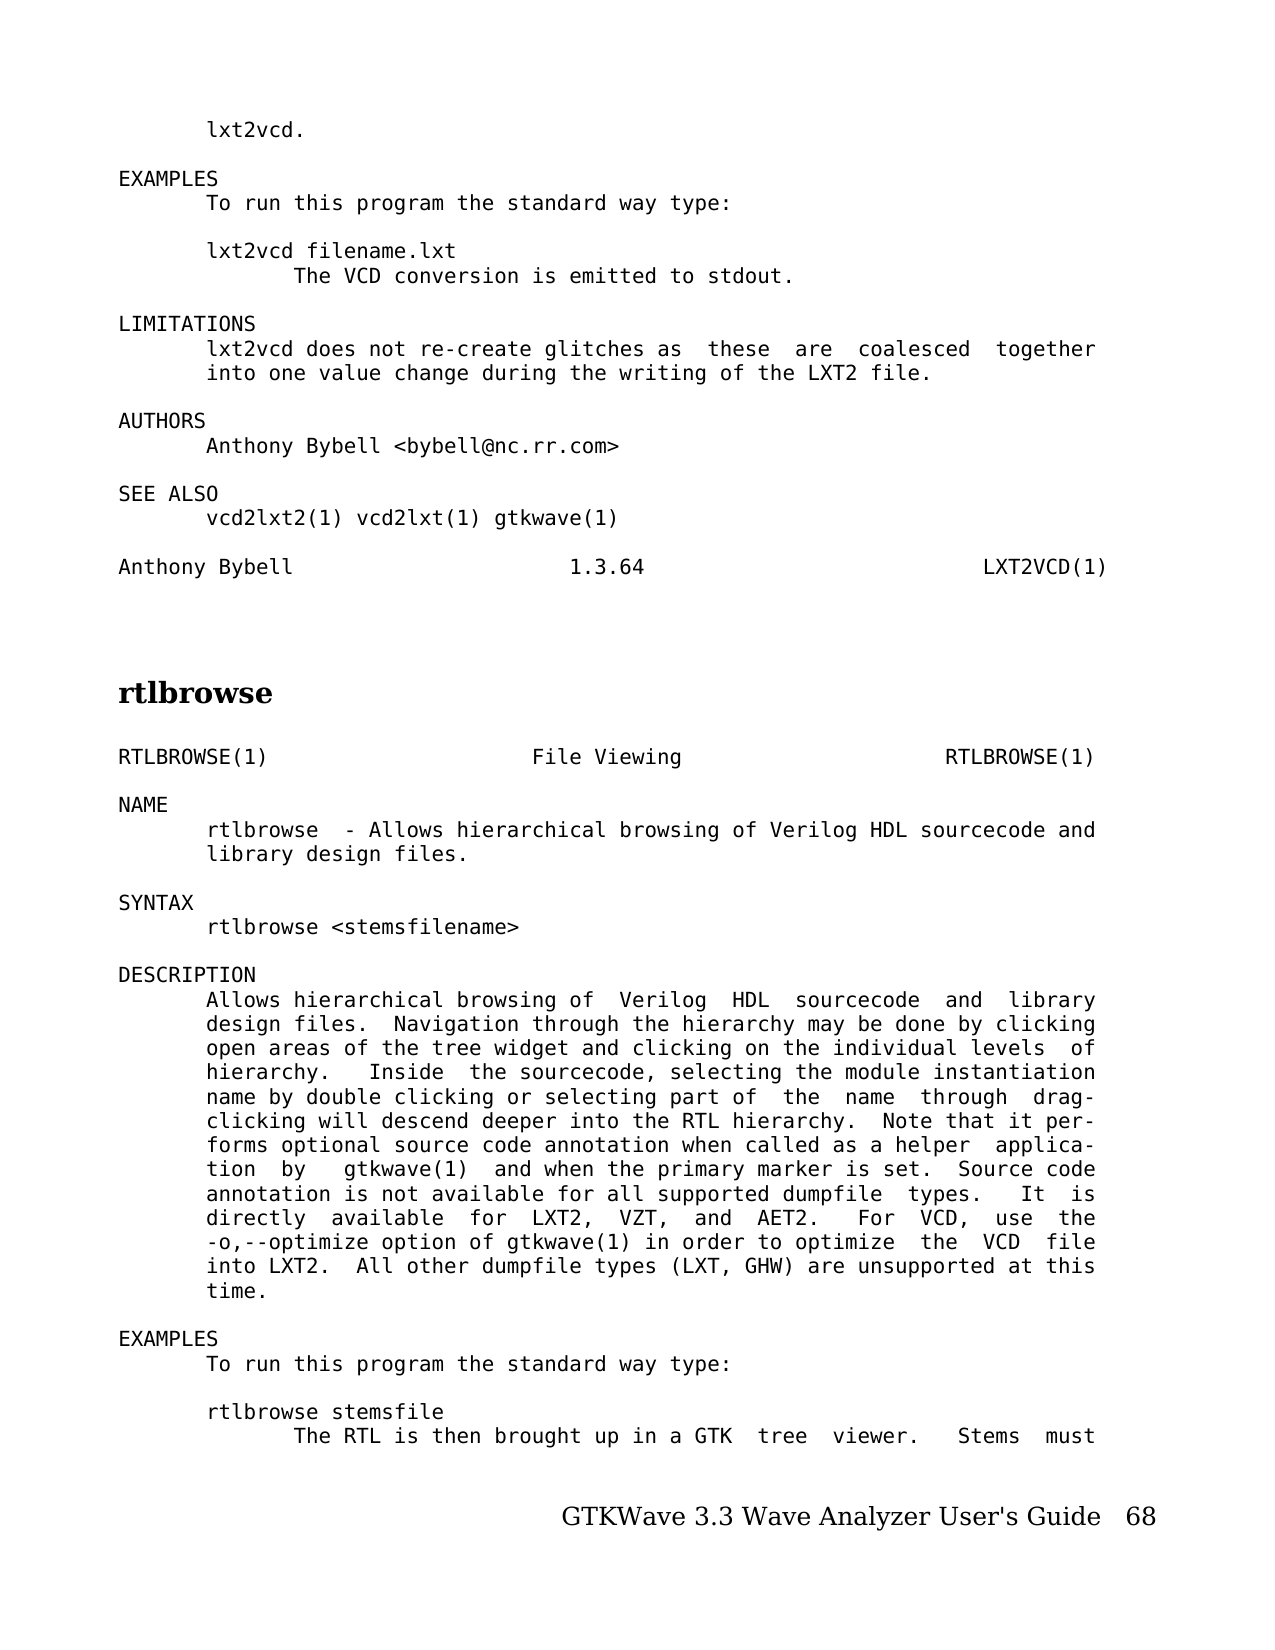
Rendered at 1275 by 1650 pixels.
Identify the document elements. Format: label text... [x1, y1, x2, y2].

text annotation is not available for all supported dumpfile types. It is [118, 1182, 1157, 1206]
text SEE ALSO [118, 482, 1157, 506]
text -o,--optimize option of gtkwave(1) in order to optimize the VCD file [118, 1230, 1157, 1254]
text library design files. [118, 842, 1157, 866]
text Allows hierarchical browsing of Verilog HDL sourcecode and library [118, 988, 1157, 1012]
text rtlbrowse [118, 676, 1157, 711]
text lxt2vcd. [118, 118, 1157, 142]
text rtlbrowse <stemsfilename> [118, 915, 1157, 939]
text tion by gtkwave(1) and when the primary marker is set. Source code [118, 1157, 1157, 1182]
text lxt2vcd filename.lxt [118, 239, 1157, 264]
text rtlbrowse - Allows hierarchical browsing of Verilog HDL sourcecode and [118, 818, 1157, 842]
text RTLBROWSE(1) File Viewing RTLBROWSE(1) [118, 745, 1157, 769]
text Anthony Bybell <bybell@nc.rr.com> [118, 434, 1157, 458]
text To run this program the standard way type: [118, 191, 1157, 215]
text time. [118, 1279, 1157, 1303]
text AUTHORS [118, 409, 1157, 434]
text lxt2vcd does not re-create glitches as these are coalesced together [118, 337, 1157, 361]
text SYNTAX [118, 891, 1157, 915]
text EXAMPLES [118, 1327, 1157, 1352]
text EXAMPLES [118, 167, 1157, 191]
text Anthony Bybell 1.3.64 LXT2VCD(1) [118, 555, 1157, 579]
text design files. Navigation through the hierarchy may be done by clicking [118, 1012, 1157, 1036]
text LIMITATIONS [118, 312, 1157, 337]
text vcd2lxt2(1) vcd2lxt(1) gtkwave(1) [118, 506, 1157, 531]
text into one value change during the writing of the LXT2 file. [118, 361, 1157, 385]
text open areas of the tree widget and clicking on the individual levels of [118, 1036, 1157, 1060]
text The RTL is then brought up in a GTK tree viewer. Stems must [118, 1424, 1157, 1449]
text DESCRIPTION [118, 963, 1157, 988]
text clicking will descend deeper into the RTL hierarchy. Note that it per- [118, 1109, 1157, 1133]
text into LXT2. All other dumpfile types (LXT, GHW) are unsupported at this [118, 1254, 1157, 1279]
text hierarchy. Inside the sourcecode, selecting the module instantiation [118, 1060, 1157, 1085]
text To run this program the standard way type: [118, 1352, 1157, 1376]
text forms optional source code annotation when called as a helper applica- [118, 1133, 1157, 1157]
text rtlbrowse stemsfile [118, 1400, 1157, 1424]
text NAME [118, 793, 1157, 818]
text name by double clicking or selecting part of the name through drag- [118, 1085, 1157, 1109]
text The VCD conversion is emitted to stdout. [118, 264, 1157, 288]
text directly available for LXT2, VZT, and AET2. For VCD, use the [118, 1206, 1157, 1230]
